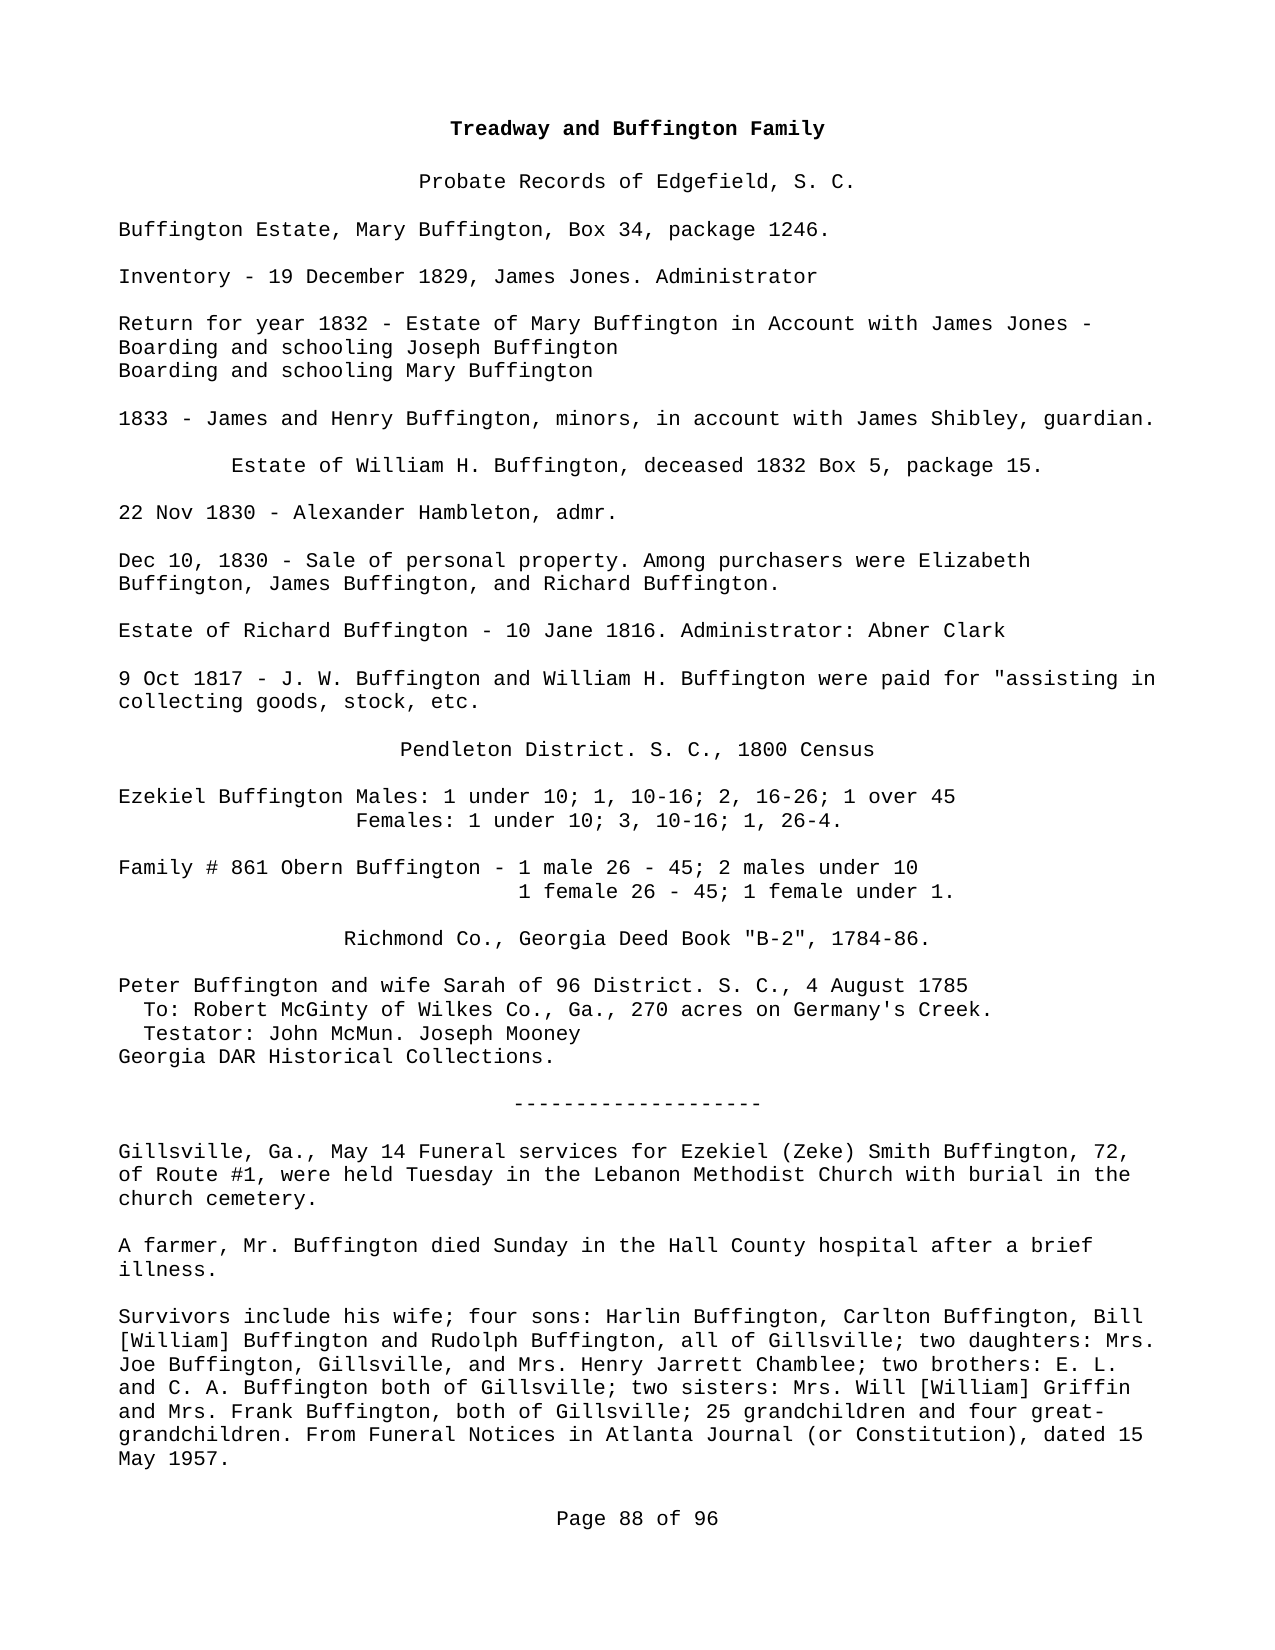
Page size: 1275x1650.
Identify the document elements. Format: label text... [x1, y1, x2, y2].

text 22 Nov 1830 - Alexander Hambleton, admr. [118, 502, 1157, 526]
text 1833 - James and Henry Buffington, minors, in account with James Shibley, guardian. [118, 408, 1157, 431]
text Survivors include his wife; four sons: Harlin Buffington, Carlton Buffington, Bill [William] Buffington and Rudolph Buffington, all of Gillsville; two daughters: Mrs. Joe Buffington, Gillsville, and Mrs. Henry Jarrett Chamblee; two brothers: E. L. and C. A. Buffington both of Gillsville; two sisters: Mrs. Will [William] Griffin and Mrs. Frank Buffington, both of Gillsville; 25 grandchildren and four great-grandchildren. From Funeral Notices in Atlanta Journal (or Constitution), dated 15 May 1957. [118, 1306, 1157, 1472]
text -------------------- [118, 1093, 1157, 1117]
text Gillsville, Ga., May 14 Funeral services for Ezekiel (Zeke) Smith Buffington, 72, of Route #1, were held Tuesday in the Lebanon Methodist Church with burial in the church cemetery. [118, 1141, 1157, 1212]
text Probate Records of Edgefield, S. C. [118, 171, 1157, 195]
text Peter Buffington and wife Sarah of 96 District. S. C., 4 August 1785 [118, 975, 1157, 999]
text Georgia DAR Historical Collections. [118, 1046, 1157, 1070]
text Family # 861 Obern Buffington - 1 male 26 - 45; 2 males under 10 [118, 857, 1157, 881]
text Testator: John McMun. Joseph Mooney [118, 1022, 1157, 1046]
text A farmer, Mr. Buffington died Sunday in the Hall County hospital after a brief illness. [118, 1235, 1157, 1283]
text 9 Oct 1817 - J. W. Buffington and William H. Buffington were paid for "assisting in collecting goods, stock, etc. [118, 668, 1157, 715]
text Return for year 1832 - Estate of Mary Buffington in Account with James Jones - Boarding and schooling Joseph Buffington [118, 313, 1157, 360]
text Pendleton District. S. C., 1800 Census [118, 739, 1157, 762]
text 1 female 26 - 45; 1 female under 1. [118, 881, 1157, 904]
text Females: 1 under 10; 3, 10-16; 1, 26-4. [118, 810, 1157, 833]
text Dec 10, 1830 - Sale of personal property. Among purchasers were Elizabeth Buffington, James Buffington, and Richard Buffington. [118, 549, 1157, 597]
text Estate of William H. Buffington, deceased 1832 Box 5, package 15. [118, 455, 1157, 479]
text Estate of Richard Buffington - 10 Jane 1816. Administrator: Abner Clark [118, 621, 1157, 644]
text To: Robert McGinty of Wilkes Co., Ga., 270 acres on Germany's Creek. [118, 999, 1157, 1022]
text Buffington Estate, Mary Buffington, Box 34, package 1246. [118, 218, 1157, 242]
text Inventory - 19 December 1829, James Jones. Administrator [118, 266, 1157, 289]
text Richmond Co., Georgia Deed Book "B-2", 1784-86. [118, 928, 1157, 952]
text Ezekiel Buffington Males: 1 under 10; 1, 10-16; 2, 16-26; 1 over 45 [118, 786, 1157, 810]
text Boarding and schooling Mary Buffington [118, 360, 1157, 384]
